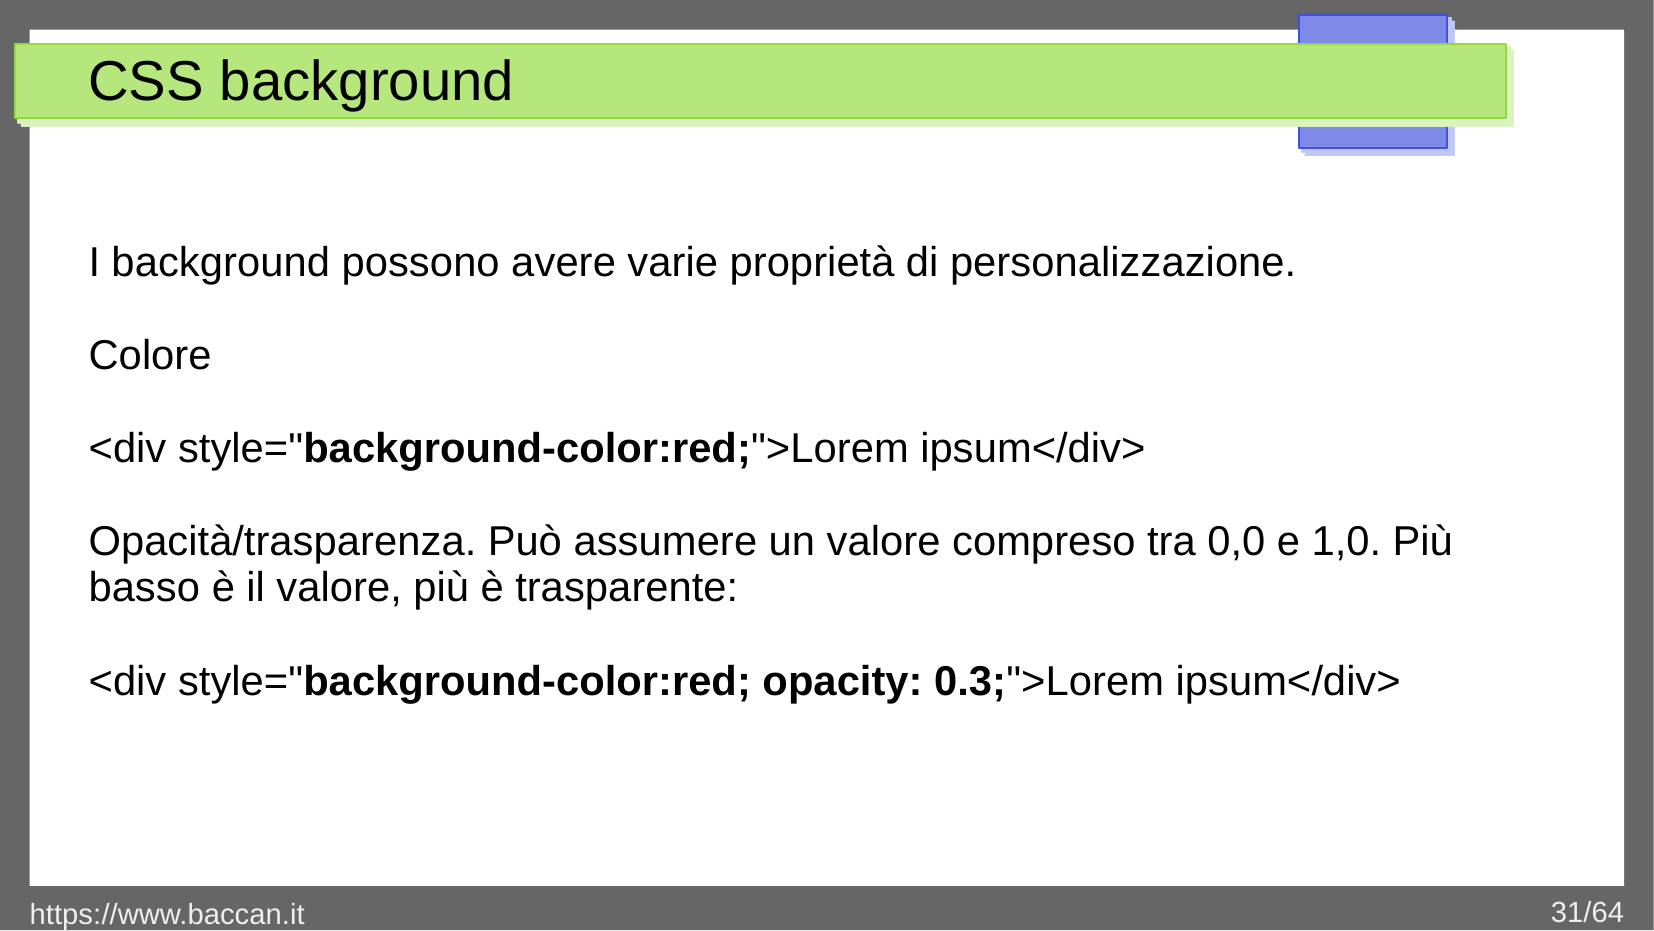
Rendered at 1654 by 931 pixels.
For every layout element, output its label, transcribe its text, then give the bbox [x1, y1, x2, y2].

text_box I background possono avere varie proprietà di personalizzazione. Colore <div style="background-color:red;">Lorem ipsum</div> Opacità/trasparenza. Può assumere un valore compreso tra 0,0 e 1,0. Più basso è il valore, più è trasparente: <div style="background-color:red; opacity: 0.3;">Lorem ipsum</div> [88, 169, 1565, 820]
title CSS background [88, 44, 1506, 119]
